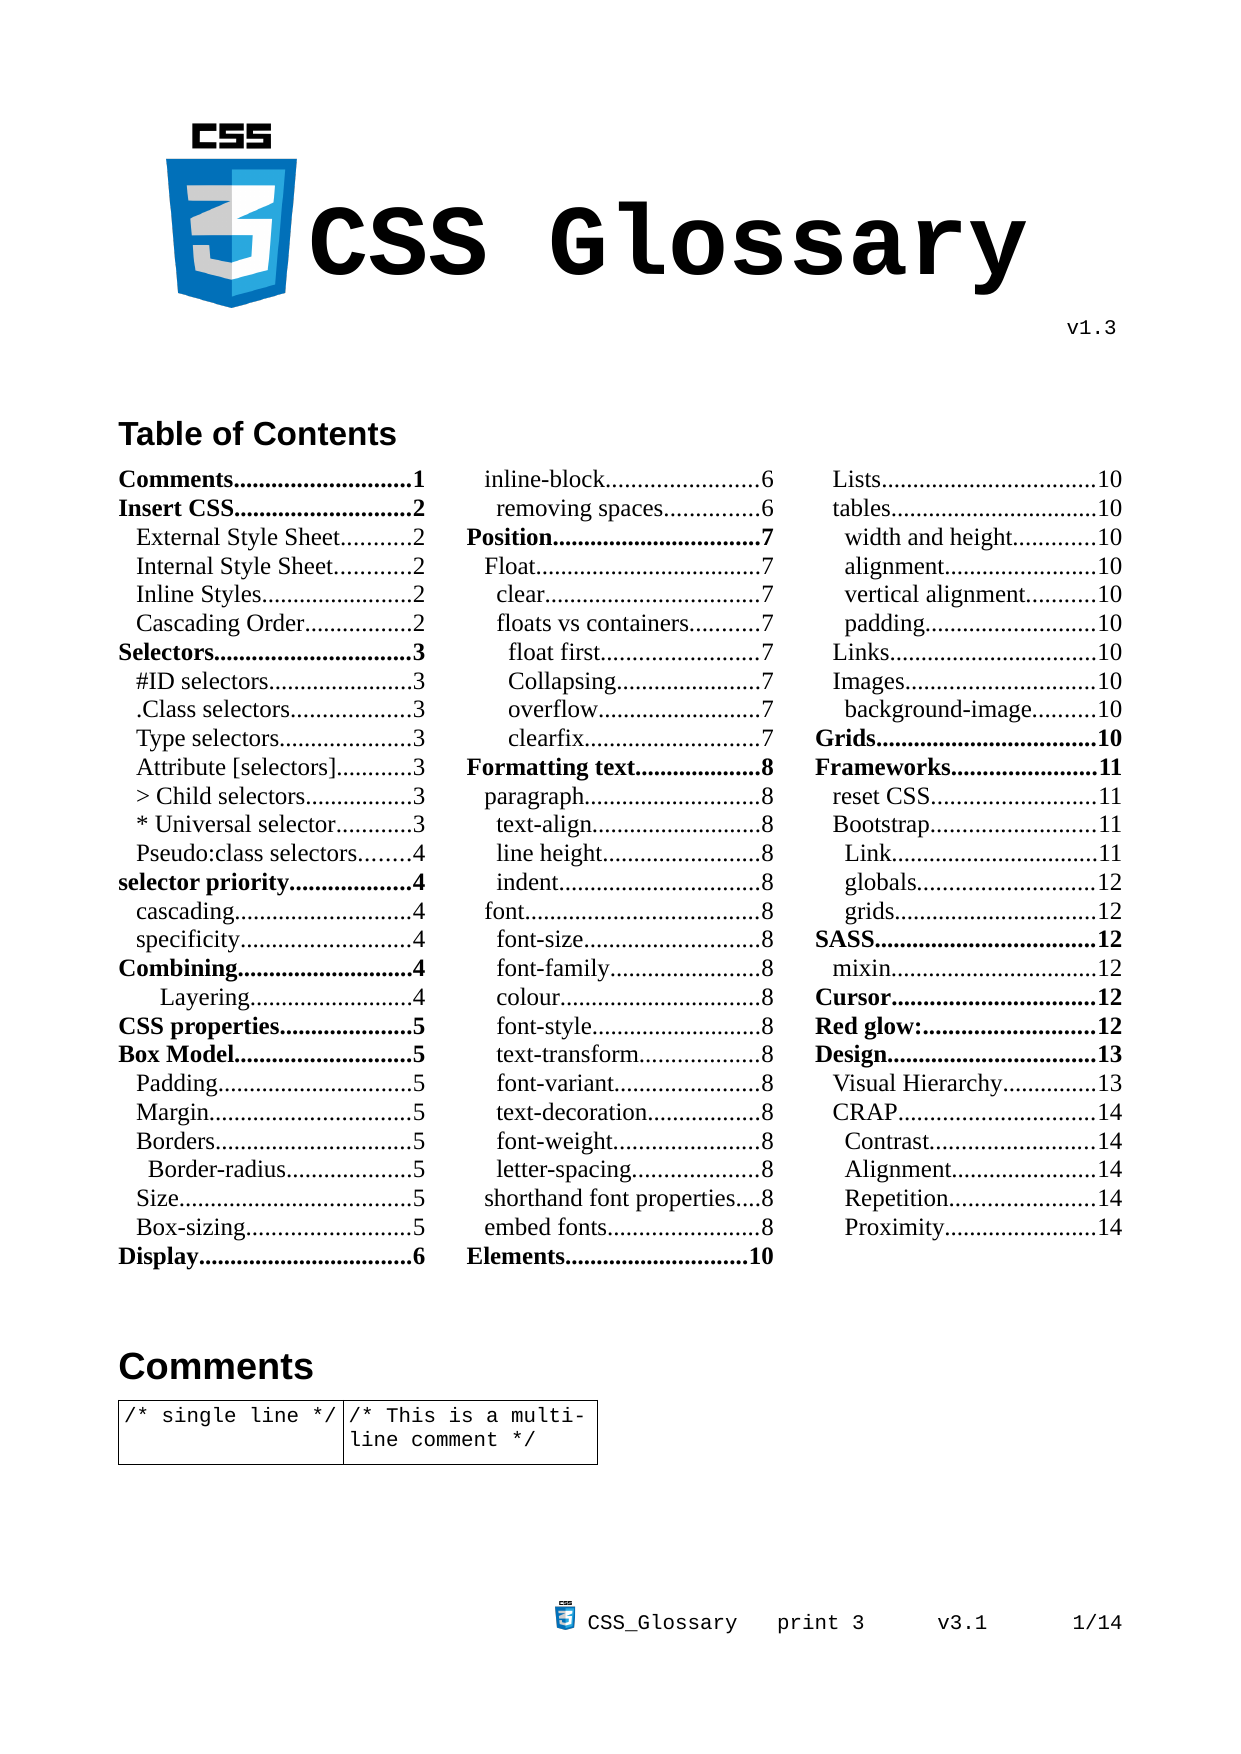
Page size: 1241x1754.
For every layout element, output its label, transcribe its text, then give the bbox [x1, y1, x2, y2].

text .Class selectors 3 [136, 694, 425, 723]
text font-weight 8 [496, 1126, 773, 1154]
text text-align 8 [496, 809, 773, 838]
text embed fonts 8 [484, 1212, 773, 1241]
text Padding 5 [136, 1068, 425, 1097]
text font-family 8 [496, 953, 773, 982]
text alignment 10 [844, 551, 1122, 579]
text Borders 5 [136, 1126, 425, 1154]
text Elements 10 [466, 1241, 773, 1269]
text Type selectors 3 [136, 723, 425, 752]
text * Universal selector 3 [136, 809, 425, 838]
text Lists 10 [832, 464, 1122, 493]
text floats vs containers 7 [496, 608, 773, 637]
text font-style 8 [496, 1011, 773, 1039]
text Attribute [selectors] 3 [136, 752, 425, 781]
text External Style Sheet 2 [136, 522, 425, 551]
text Links 10 [832, 637, 1122, 666]
text Alignment 14 [844, 1154, 1122, 1183]
text Design 13 [815, 1039, 1122, 1068]
text Internal Style Sheet 2 [136, 551, 425, 579]
text indent 8 [496, 867, 773, 896]
text Selectors 3 [118, 637, 425, 666]
subtitle Comments [118, 1343, 614, 1387]
text grids 12 [844, 896, 1122, 924]
text Position 7 [466, 522, 773, 551]
text clear 7 [496, 579, 773, 608]
text Red glow: 12 [815, 1011, 1122, 1039]
table_header /* single line */ [119, 1401, 343, 1464]
text tables 10 [832, 493, 1122, 522]
text CSS properties 5 [118, 1011, 425, 1039]
text Formatting text 8 [466, 752, 773, 781]
text Cursor 12 [815, 982, 1122, 1011]
text font 8 [484, 896, 773, 924]
picture [166, 123, 297, 308]
text Comments 1 [118, 464, 425, 493]
text Border-radius 5 [148, 1154, 425, 1183]
subtitle Table of Contents [118, 413, 1122, 452]
text SASS 12 [815, 924, 1122, 953]
text font-size 8 [496, 924, 773, 953]
text Size 5 [136, 1183, 425, 1212]
text Proximity 14 [844, 1212, 1122, 1241]
text Float 7 [484, 551, 773, 579]
text inline-block 6 [484, 464, 773, 493]
text Insert CSS 2 [118, 493, 425, 522]
text globals 12 [844, 867, 1122, 896]
text Grids 10 [815, 723, 1122, 752]
text Combining 4 [118, 953, 425, 982]
text Contrast 14 [844, 1126, 1122, 1154]
text float first 7 [508, 637, 773, 666]
text specificity 4 [136, 924, 425, 953]
text shorthand font properties 8 [484, 1183, 773, 1212]
text line height 8 [496, 838, 773, 867]
table_header /* This is a multi-line comment */ [344, 1401, 597, 1464]
text font-variant 8 [496, 1068, 773, 1097]
text Margin 5 [136, 1097, 425, 1126]
picture [555, 1601, 575, 1630]
text selector priority 4 [118, 867, 425, 896]
text > Child selectors 3 [136, 781, 425, 809]
text clearfix 7 [508, 723, 773, 752]
text Images 10 [832, 666, 1122, 694]
text #ID selectors 3 [136, 666, 425, 694]
text Pseudo:class selectors 4 [136, 838, 425, 867]
text letter-spacing 8 [496, 1154, 773, 1183]
text Repetition 14 [844, 1183, 1122, 1212]
text reset CSS 11 [832, 781, 1122, 809]
table_header [118, 118, 303, 346]
text Inline Styles 2 [136, 579, 425, 608]
text vertical alignment 10 [844, 579, 1122, 608]
text text-transform 8 [496, 1039, 773, 1068]
text cascading 4 [136, 896, 425, 924]
text CRAP 14 [832, 1097, 1122, 1126]
text background-image 10 [844, 694, 1122, 723]
text paragraph 8 [484, 781, 773, 809]
text overflow 7 [508, 694, 773, 723]
text Box-sizing 5 [136, 1212, 425, 1241]
text width and height 10 [844, 522, 1122, 551]
text Bootstrap 11 [832, 809, 1122, 838]
text removing spaces 6 [496, 493, 773, 522]
text Display 6 [118, 1241, 425, 1269]
text Link 11 [844, 838, 1122, 867]
text text-decoration 8 [496, 1097, 773, 1126]
text Collapsing 7 [508, 666, 773, 694]
text padding 10 [844, 608, 1122, 637]
text Layering 4 [159, 982, 425, 1011]
text mixin 12 [832, 953, 1122, 982]
text colour 8 [496, 982, 773, 1011]
text Visual Hierarchy 13 [832, 1068, 1122, 1097]
text Frameworks 11 [815, 752, 1122, 781]
text Box Model 5 [118, 1039, 425, 1068]
table_header CSS Glossary v1.3 [303, 118, 1122, 346]
text Cascading Order 2 [136, 608, 425, 637]
